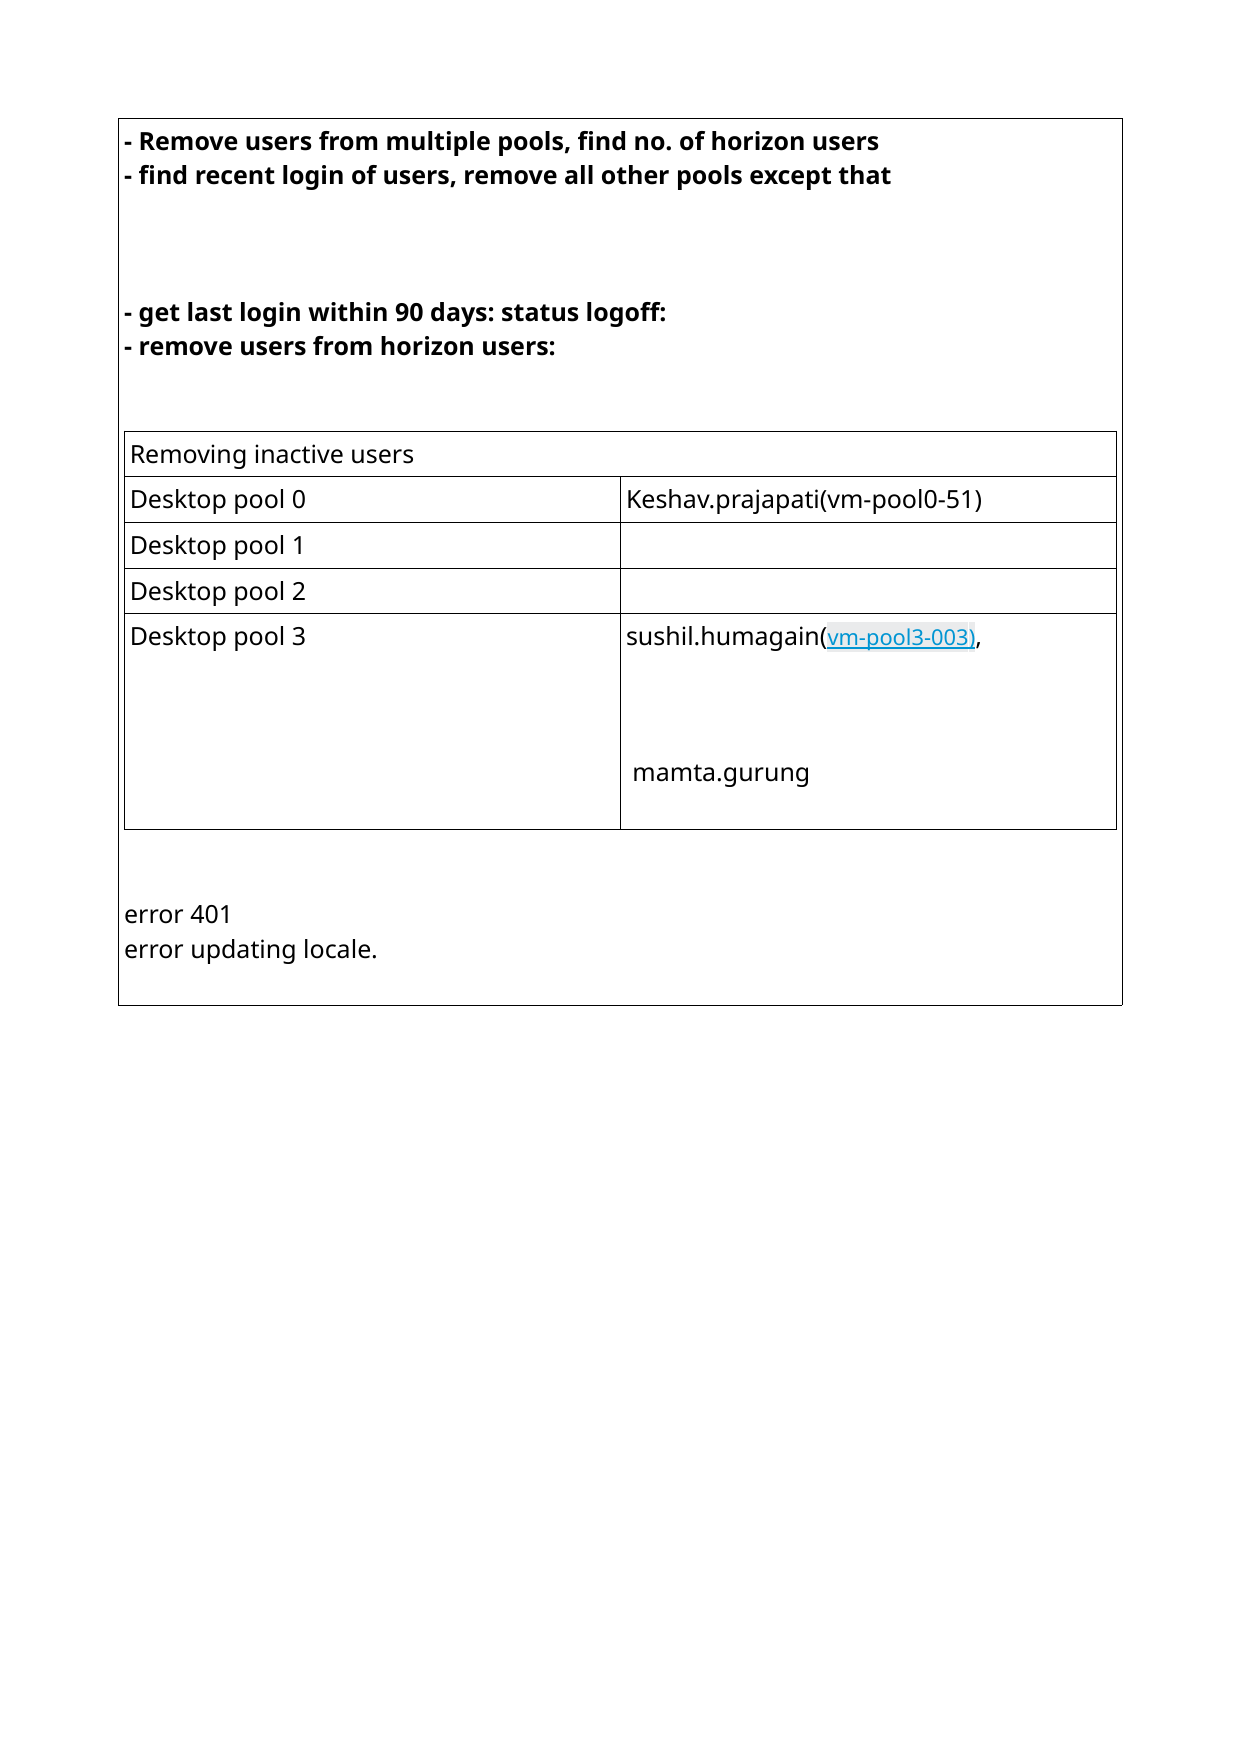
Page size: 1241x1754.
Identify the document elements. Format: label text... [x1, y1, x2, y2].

table_cell [621, 569, 1116, 613]
table_cell Desktop pool 3 [125, 614, 620, 829]
table_cell Desktop pool 2 [125, 569, 620, 613]
table_header Removing inactive users [125, 432, 1116, 476]
table_cell [621, 523, 1116, 567]
table_cell sushil.humagain(vm-pool3-003), mamta.gurung [621, 614, 1116, 829]
table_cell Desktop pool 1 [125, 523, 620, 567]
table_cell Keshav.prajapati(vm-pool0-51) [621, 477, 1116, 522]
table_cell Desktop pool 0 [125, 477, 620, 522]
table_cell - Remove users from multiple pools, find no. of horizon users - find recent login of users, remove all other pools except that - get last login within 90 days: status logoff: - remove users from horizon users: error 401 error updating locale. [119, 119, 1122, 1005]
